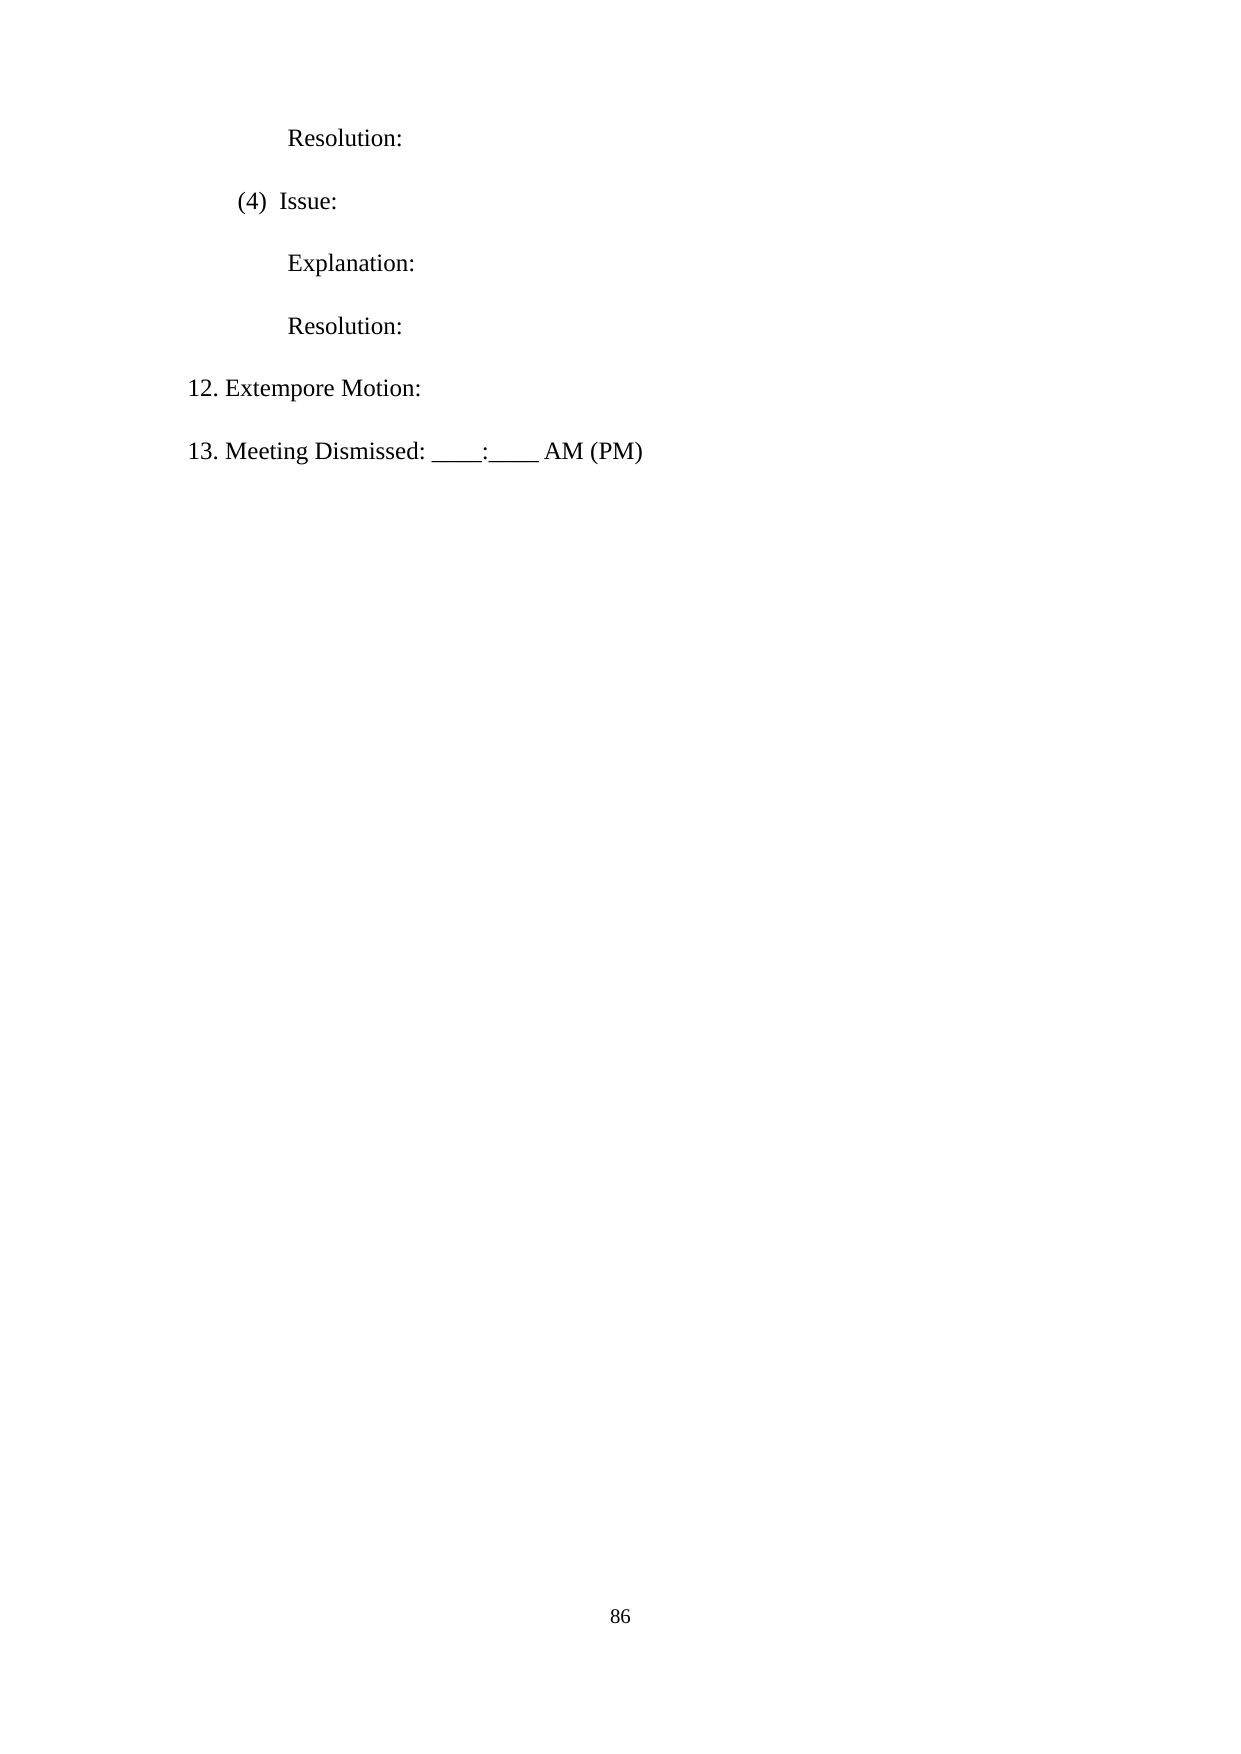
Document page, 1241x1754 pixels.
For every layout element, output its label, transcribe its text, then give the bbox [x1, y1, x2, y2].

text Resolution: [237, 96, 1053, 159]
text Resolution: [237, 284, 1053, 346]
text (4) Issue: [237, 159, 1053, 221]
text 12. Extempore Motion: [187, 346, 1053, 409]
text 13. Meeting Dismissed: ____:____ AM (PM) [187, 409, 1053, 471]
text Explanation: [237, 221, 1053, 284]
